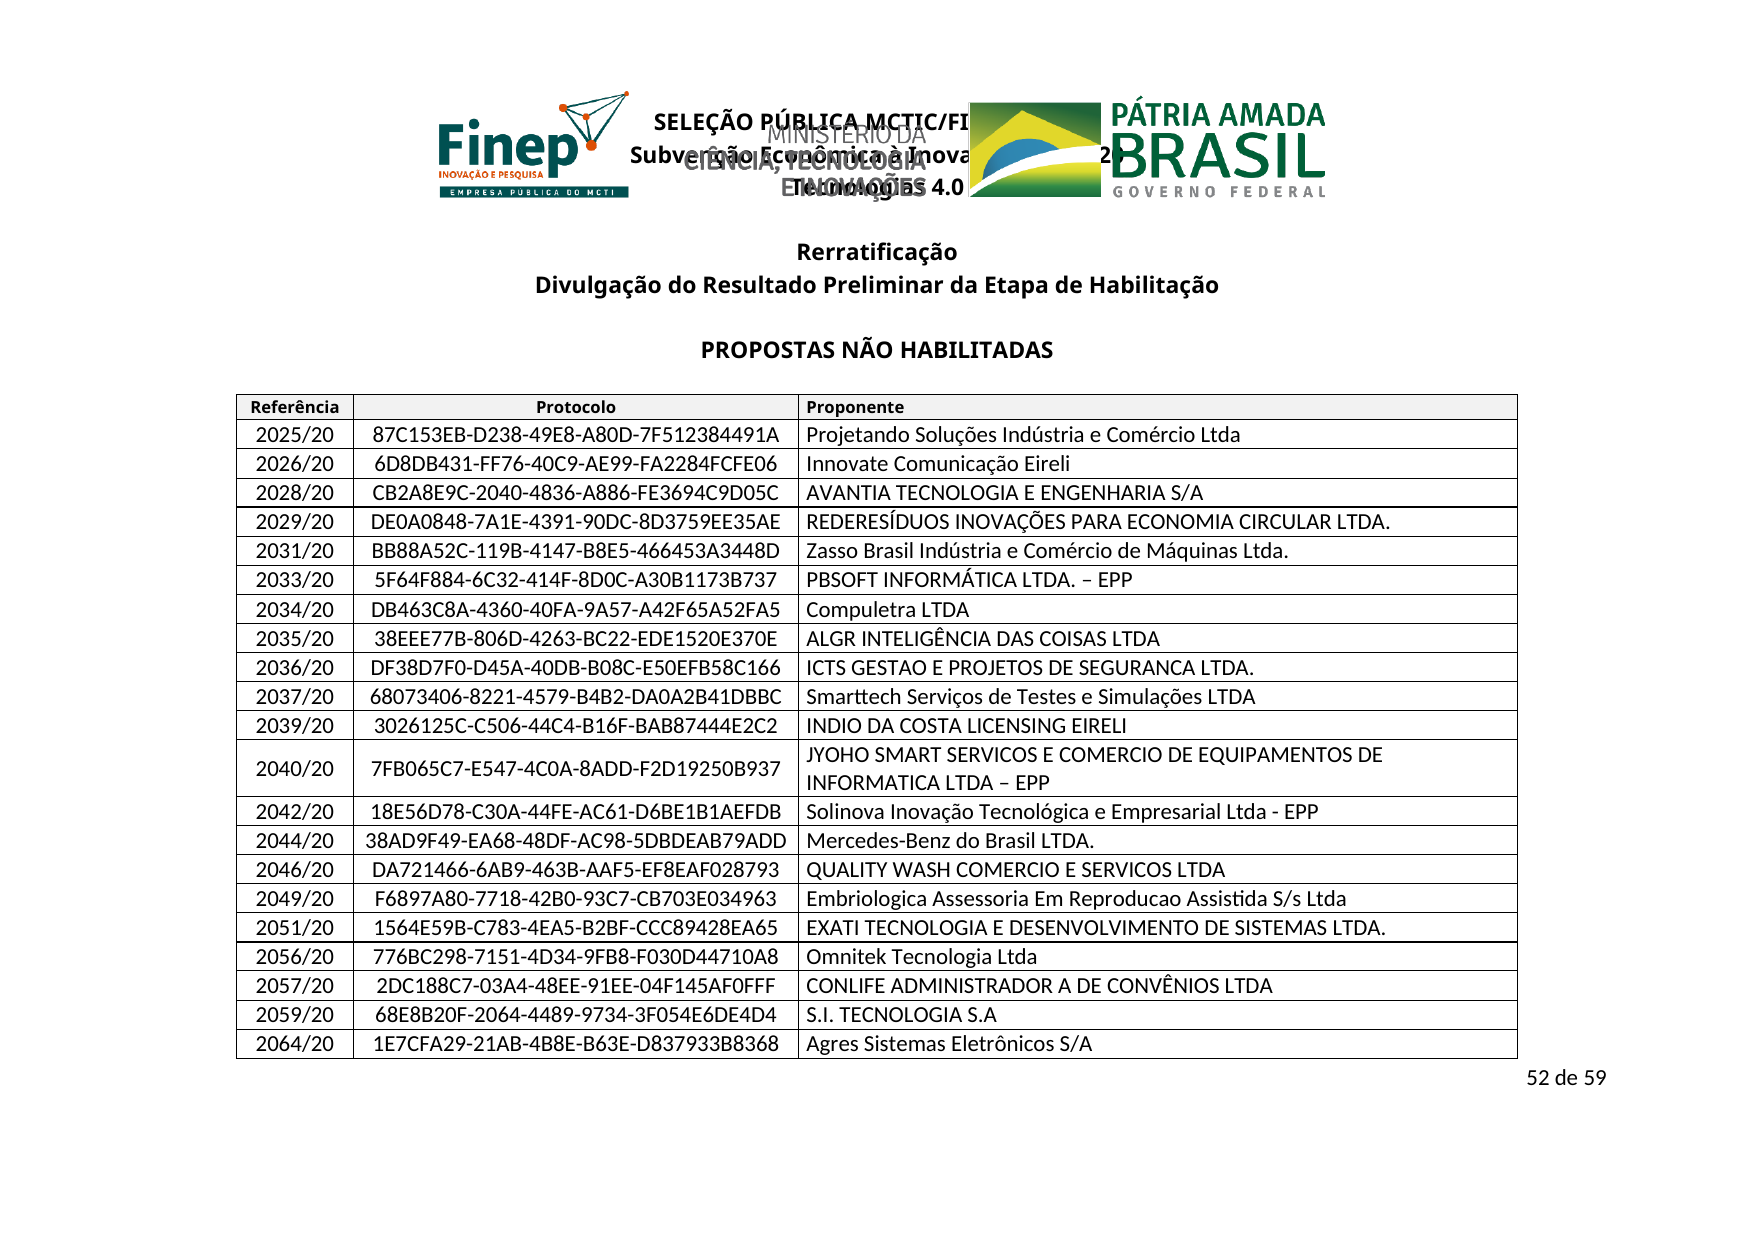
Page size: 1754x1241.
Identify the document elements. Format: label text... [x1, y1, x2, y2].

table_header Protocolo [354, 395, 798, 419]
table_cell 2035/20 [237, 624, 353, 652]
table_cell 1E7CFA29-21AB-4B8E-B63E-D837933B8368 [354, 1030, 798, 1058]
table_cell 2046/20 [237, 855, 353, 883]
table_cell 776BC298-7151-4D34-9FB8-F030D44710A8 [354, 943, 798, 970]
table_cell 2037/20 [237, 682, 353, 710]
table_cell 2025/20 [237, 420, 353, 448]
table_cell Solinova Inovação Tecnológica e Empresarial Ltda - EPP [799, 797, 1517, 825]
table_cell 2DC188C7-03A4-48EE-91EE-04F145AF0FFF [354, 971, 798, 999]
table_cell DB463C8A-4360-40FA-9A57-A42F65A52FA5 [354, 595, 798, 623]
table_cell Embriologica Assessoria Em Reproducao Assistida S/s Ltda [799, 884, 1517, 912]
table_cell 2029/20 [237, 508, 353, 536]
table_cell 7FB065C7-E547-4C0A-8ADD-F2D19250B937 [354, 740, 798, 796]
table_cell 2028/20 [237, 479, 353, 506]
table_cell Mercedes-Benz do Brasil LTDA. [799, 826, 1517, 854]
table_cell Compuletra LTDA [799, 595, 1517, 623]
table_cell Projetando Soluções Indústria e Comércio Ltda [799, 420, 1517, 448]
table_cell DA721466-6AB9-463B-AAF5-EF8EAF028793 [354, 855, 798, 883]
table_cell Zasso Brasil Indústria e Comércio de Máquinas Ltda. [799, 537, 1517, 564]
table_cell INDIO DA COSTA LICENSING EIRELI [799, 711, 1517, 739]
table_cell 2036/20 [237, 653, 353, 681]
table_cell REDERESÍDUOS INOVAÇÕES PARA ECONOMIA CIRCULAR LTDA. [799, 508, 1517, 536]
table_cell 38EEE77B-806D-4263-BC22-EDE1520E370E [354, 624, 798, 652]
table_cell Innovate Comunicação Eireli [799, 449, 1517, 477]
table_cell 18E56D78-C30A-44FE-AC61-D6BE1B1AEFDB [354, 797, 798, 825]
table_cell 2059/20 [237, 1001, 353, 1028]
table_cell 5F64F884-6C32-414F-8D0C-A30B1173B737 [354, 566, 798, 594]
table_cell 68E8B20F-2064-4489-9734-3F054E6DE4D4 [354, 1001, 798, 1028]
table_cell ALGR INTELIGÊNCIA DAS COISAS LTDA [799, 624, 1517, 652]
table_cell 2044/20 [237, 826, 353, 854]
table_cell 2039/20 [237, 711, 353, 739]
table_cell 38AD9F49-EA68-48DF-AC98-5DBDEAB79ADD [354, 826, 798, 854]
table_cell 3026125C-C506-44C4-B16F-BAB87444E2C2 [354, 711, 798, 739]
table_cell 1564E59B-C783-4EA5-B2BF-CCC89428EA65 [354, 913, 798, 941]
table_cell Smarttech Serviços de Testes e Simulações LTDA [799, 682, 1517, 710]
table_cell DF38D7F0-D45A-40DB-B08C-E50EFB58C166 [354, 653, 798, 681]
table_cell F6897A80-7718-42B0-93C7-CB703E034963 [354, 884, 798, 912]
table_cell 2040/20 [237, 740, 353, 796]
table_cell CONLIFE ADMINISTRADOR A DE CONVÊNIOS LTDA [799, 971, 1517, 999]
table_cell 2049/20 [237, 884, 353, 912]
table_cell CB2A8E9C-2040-4836-A886-FE3694C9D05C [354, 479, 798, 506]
table_cell EXATI TECNOLOGIA E DESENVOLVIMENTO DE SISTEMAS LTDA. [799, 913, 1517, 941]
table_cell 2026/20 [237, 449, 353, 477]
table_cell DE0A0848-7A1E-4391-90DC-8D3759EE35AE [354, 508, 798, 536]
table_cell PBSOFT INFORMÁTICA LTDA. – EPP [799, 566, 1517, 594]
table_cell 2064/20 [237, 1030, 353, 1058]
table_cell Omnitek Tecnologia Ltda [799, 943, 1517, 970]
table_cell 2051/20 [237, 913, 353, 941]
table_cell BB88A52C-119B-4147-B8E5-466453A3448D [354, 537, 798, 564]
table_cell 2042/20 [237, 797, 353, 825]
table_cell 87C153EB-D238-49E8-A80D-7F512384491A [354, 420, 798, 448]
table_cell 2031/20 [237, 537, 353, 564]
table_cell AVANTIA TECNOLOGIA E ENGENHARIA S/A [799, 479, 1517, 506]
table_cell 2034/20 [237, 595, 353, 623]
table_cell 2033/20 [237, 566, 353, 594]
table_cell 2056/20 [237, 943, 353, 970]
table_header Referência [237, 395, 353, 419]
table_cell QUALITY WASH COMERCIO E SERVICOS LTDA [799, 855, 1517, 883]
table_cell Agres Sistemas Eletrônicos S/A [799, 1030, 1517, 1058]
table_cell 6D8DB431-FF76-40C9-AE99-FA2284FCFE06 [354, 449, 798, 477]
table_header Proponente [799, 395, 1517, 419]
table_cell ICTS GESTAO E PROJETOS DE SEGURANCA LTDA. [799, 653, 1517, 681]
table_cell 68073406-8221-4579-B4B2-DA0A2B41DBBC [354, 682, 798, 710]
table_cell 2057/20 [237, 971, 353, 999]
table_cell S.I. TECNOLOGIA S.A [799, 1001, 1517, 1028]
table_cell JYOHO SMART SERVICOS E COMERCIO DE EQUIPAMENTOS DE INFORMATICA LTDA – EPP [799, 740, 1517, 796]
